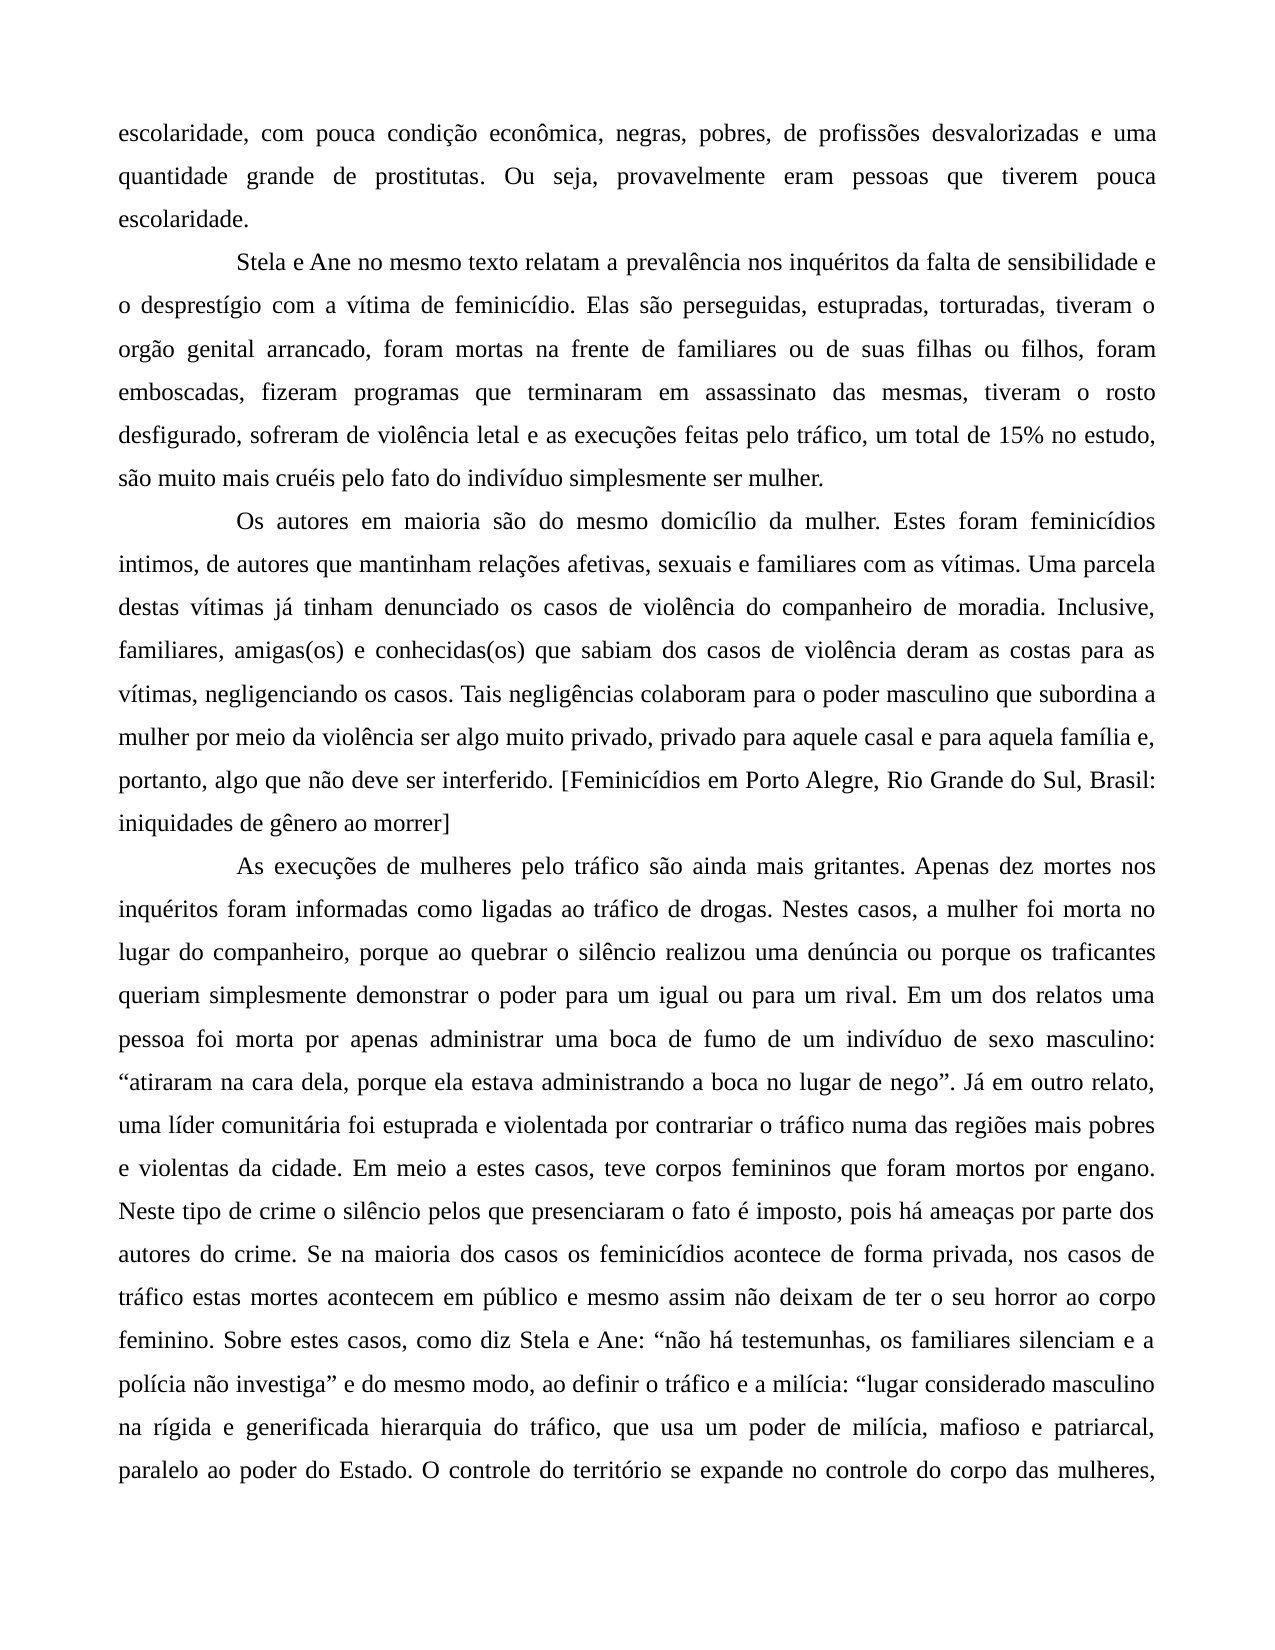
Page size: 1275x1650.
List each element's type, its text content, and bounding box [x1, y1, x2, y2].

text escolaridade, com pouca condição econômica, negras, pobres, de profissões desvalorizadas e uma quantidade grande de prostitutas. Ou seja, provavelmente eram pessoas que tiverem pouca escolaridade. [118, 118, 1157, 233]
text As execuções de mulheres pelo tráfico são ainda mais gritantes. Apenas dez mortes nos inquéritos foram informadas como ligadas ao tráfico de drogas. Nestes casos, a mulher foi morta no lugar do companheiro, porque ao quebrar o silêncio realizou uma denúncia ou porque os traficantes queriam simplesmente demonstrar o poder para um igual ou para um rival. Em um dos relatos uma pessoa foi morta por apenas administrar uma boca de fumo de um indivíduo de sexo masculino: “atiraram na cara dela, porque ela estava administrando a boca no lugar de nego”. Já em outro relato, uma líder comunitária foi estuprada e violentada por contrariar o tráfico numa das regiões mais pobres e violentas da cidade. Em meio a estes casos, teve corpos femininos que foram mortos por engano. Neste tipo de crime o silêncio pelos que presenciaram o fato é imposto, pois há ameaças por parte dos autores do crime. Se na maioria dos casos os feminicídios acontece de forma privada, nos casos de tráfico estas mortes acontecem em público e mesmo assim não deixam de ter o seu horror ao corpo feminino. Sobre estes casos, como diz Stela e Ane: “não há testemunhas, os familiares silenciam e a polícia não investiga” e do mesmo modo, ao definir o tráfico e a milícia: “lugar considerado masculino na rígida e generificada hierarquia do tráfico, que usa um poder de milícia, mafioso e patriarcal, paralelo ao poder do Estado. O controle do território se expande no controle do corpo das mulheres, [118, 851, 1157, 1484]
text Stela e Ane no mesmo texto relatam a prevalência nos inquéritos da falta de sensibilidade e o desprestígio com a vítima de feminicídio. Elas são perseguidas, estupradas, torturadas, tiveram o orgão genital arrancado, foram mortas na frente de familiares ou de suas filhas ou filhos, foram emboscadas, fizeram programas que terminaram em assassinato das mesmas, tiveram o rosto desfigurado, sofreram de violência letal e as execuções feitas pelo tráfico, um total de 15% no estudo, são muito mais cruéis pelo fato do indivíduo simplesmente ser mulher. [118, 247, 1157, 492]
text Os autores em maioria são do mesmo domicílio da mulher. Estes foram feminicídios intimos, de autores que mantinham relações afetivas, sexuais e familiares com as vítimas. Uma parcela destas vítimas já tinham denunciado os casos de violência do companheiro de moradia. Inclusive, familiares, amigas(os) e conhecidas(os) que sabiam dos casos de violência deram as costas para as vítimas, negligenciando os casos. Tais negligências colaboram para o poder masculino que subordina a mulher por meio da violência ser algo muito privado, privado para aquele casal e para aquela família e, portanto, algo que não deve ser interferido. [Feminicídios em Porto Alegre, Rio Grande do Sul, Brasil: iniquidades de gênero ao morrer] [118, 506, 1157, 837]
